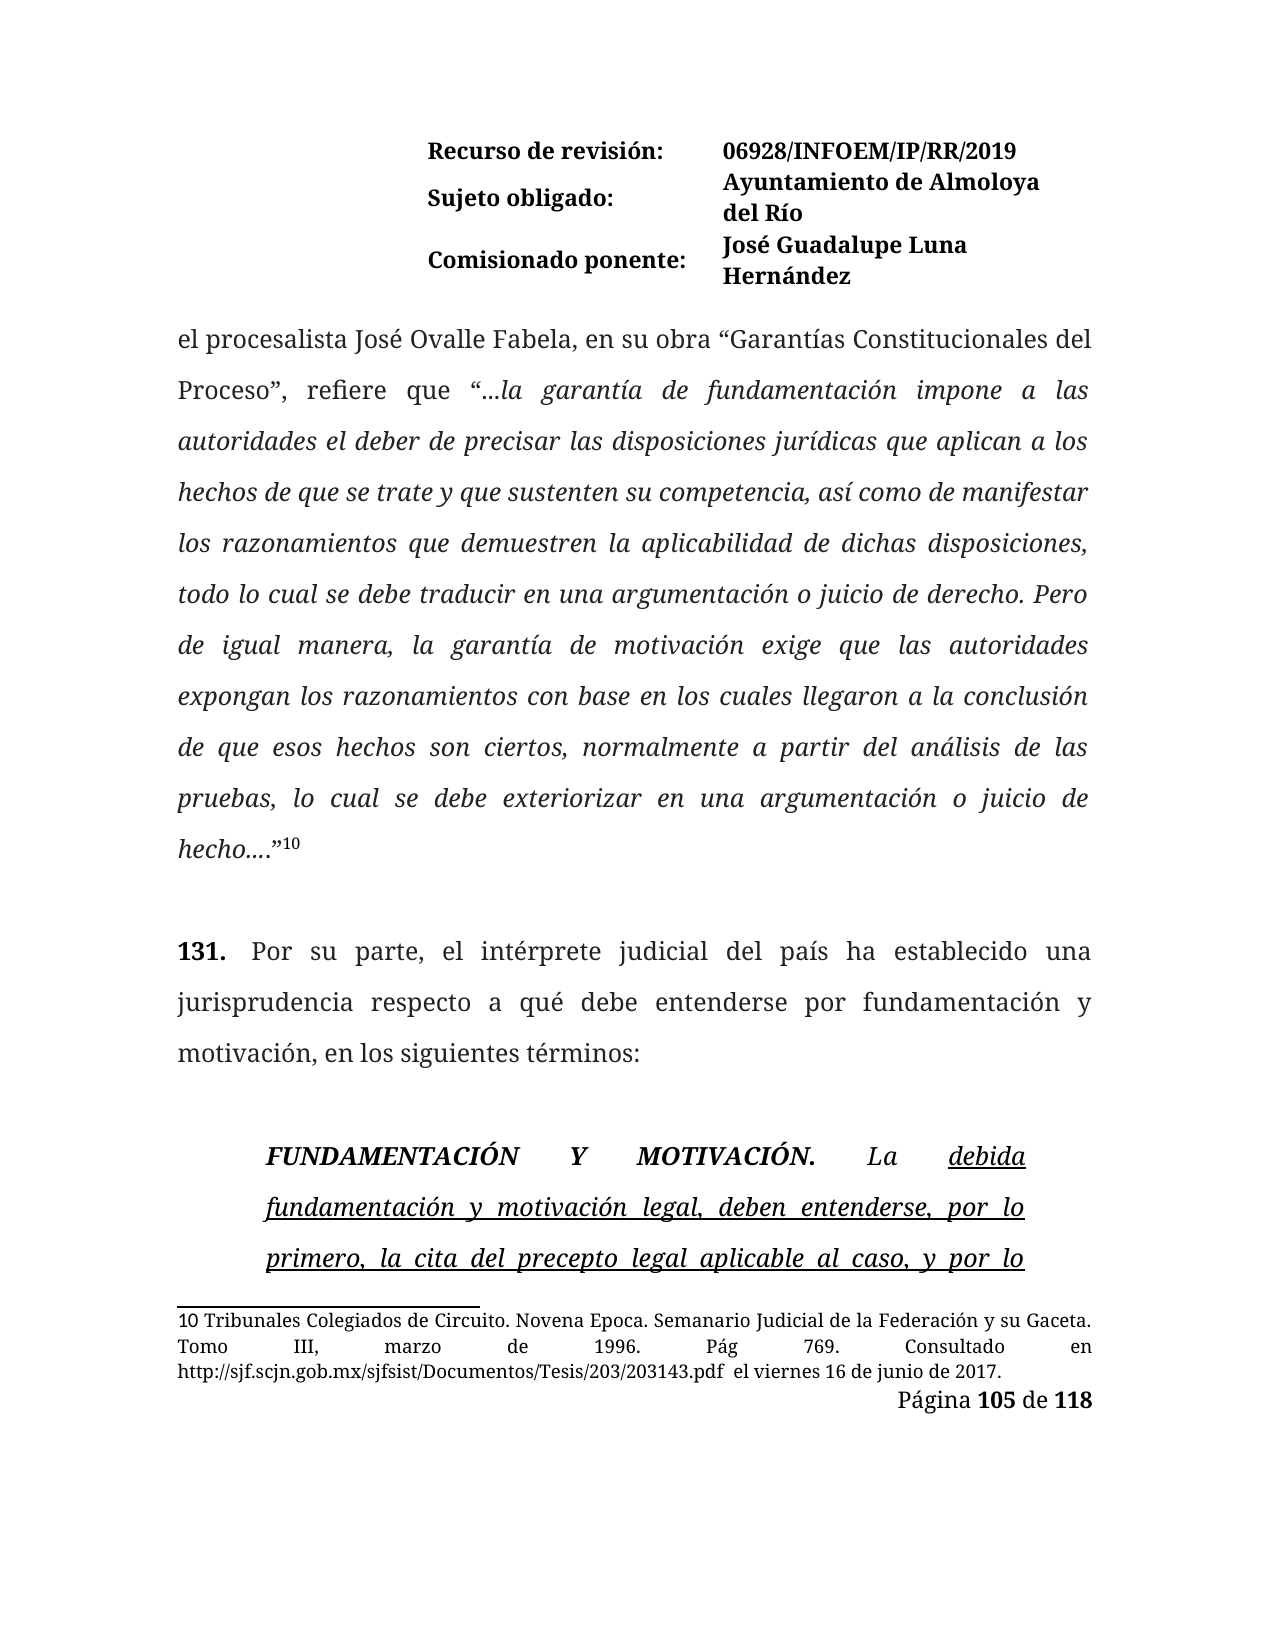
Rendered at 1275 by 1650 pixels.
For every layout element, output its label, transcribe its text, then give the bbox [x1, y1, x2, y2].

text FUNDAMENTACIÓN Y MOTIVACIÓN. La debida fundamentación y motivación legal, deben entenderse, por lo primero, la cita del precepto legal aplicable al caso, y por lo [266, 1138, 1028, 1274]
list el procesalista José Ovalle Fabela, en su obra “Garantías Constitucionales del Proceso”, refiere que “...la garantía de fundamentación impone a las autoridades el deber de precisar las disposiciones jurídicas que aplican a los hechos de que se trate y que sustenten su competencia, así como de manifestar los razonamientos que demuestren la aplicabilidad de dichas disposiciones, todo lo cual se debe traducir en una argumentación o juicio de derecho. Pero de igual manera, la garantía de motivación exige que las autoridades expongan los razonamientos con base en los cuales llegaron a la conclusión de que esos hechos son ciertos, normalmente a partir del análisis de las pruebas, lo cual se debe exteriorizar en una argumentación o juicio de hecho....” [177, 322, 1092, 866]
list Por su parte, el intérprete judicial del país ha establecido una jurisprudencia respecto a qué debe entenderse por fundamentación y motivación, en los siguientes términos: [177, 934, 1092, 1070]
list Tribunales Colegiados de Circuito. Novena Epoca. Semanario Judicial de la Federación y su Gaceta. Tomo III, marzo de 1996. Pág 769. Consultado en http://sjf.scjn.gob.mx/sjfsist/Documentos/Tesis/203/203143.pdf el viernes 16 de junio de 2017. [177, 1307, 1092, 1384]
